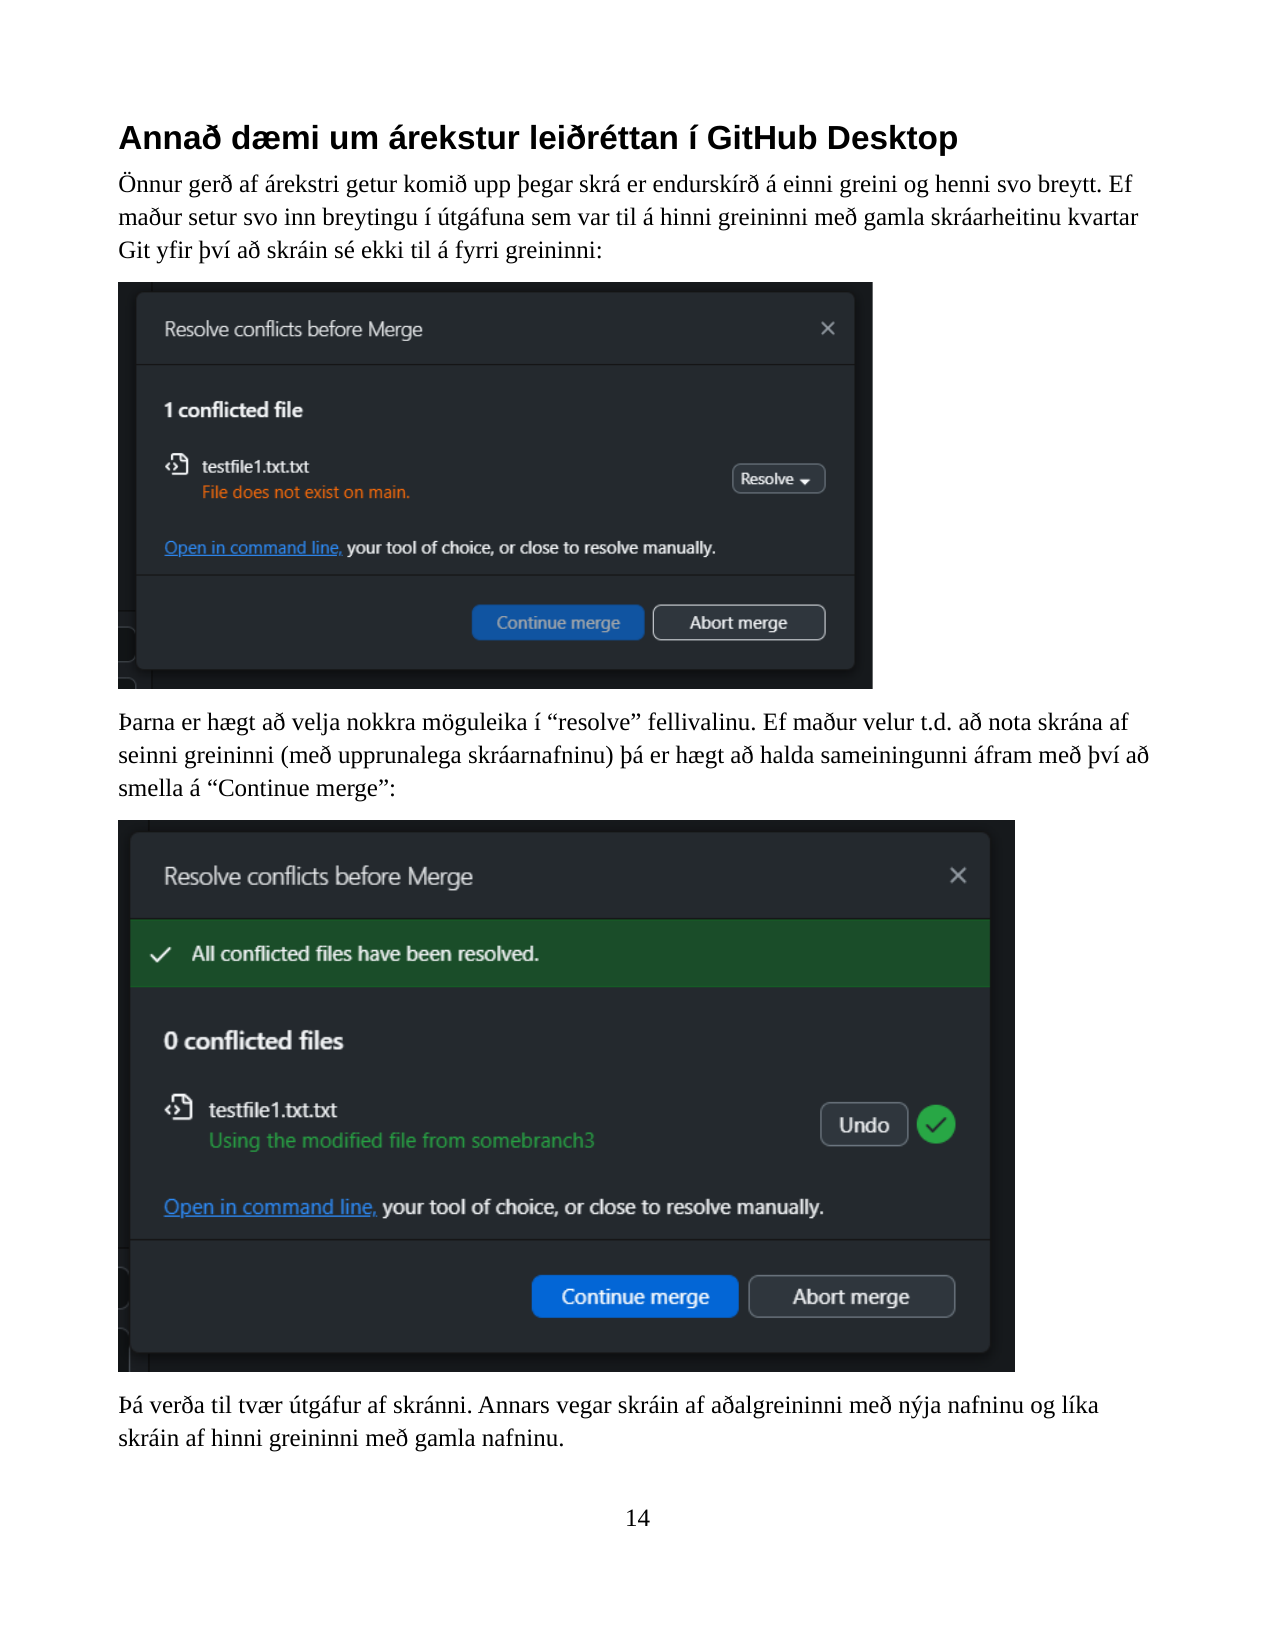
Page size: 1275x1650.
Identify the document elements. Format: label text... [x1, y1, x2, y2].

text Önnur gerð af árekstri getur komið upp þegar skrá er endurskírð á einni greini og henni svo breytt. Ef maður setur svo inn breytingu í útgáfuna sem var til á hinni greininni með gamla skráarheitinu kvartar Git yfir því að skráin sé ekki til á fyrri greininni: [118, 169, 1157, 264]
picture [118, 820, 1015, 1372]
text Þarna er hægt að velja nokkra möguleika í “resolve” fellivalinu. Ef maður velur t.d. að nota skrána af seinni greininni (með upprunalega skráarnafninu) þá er hægt að halda sameiningunni áfram með því að smella á “Continue merge”: [118, 707, 1157, 802]
picture [118, 282, 873, 689]
subtitle Annað dæmi um árekstur leiðréttan í GitHub Desktop [118, 118, 1157, 157]
text Þá verða til tvær útgáfur af skránni. Annars vegar skráin af aðalgreininni með nýja nafninu og líka skráin af hinni greininni með gamla nafninu. [118, 1390, 1157, 1452]
